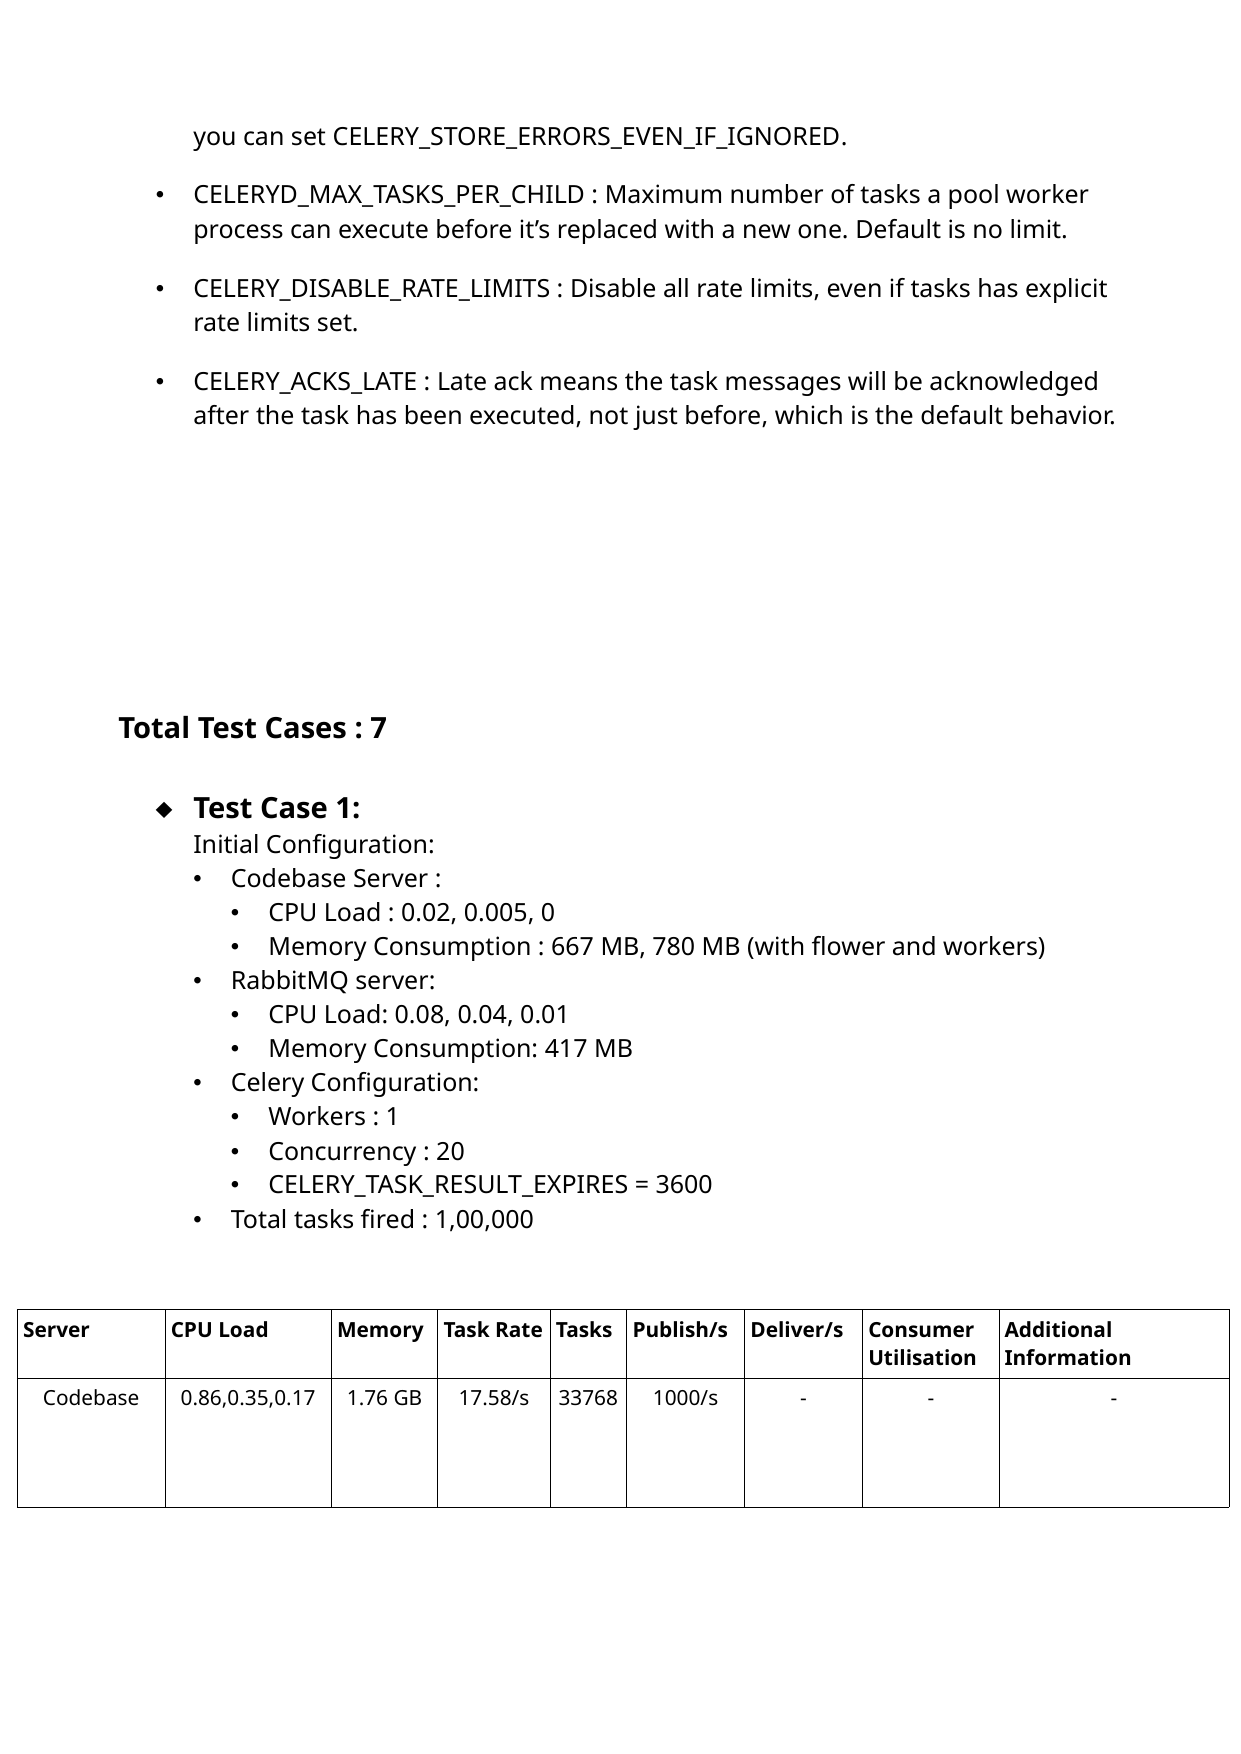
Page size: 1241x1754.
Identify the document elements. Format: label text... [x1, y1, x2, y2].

table_header CPU Load [166, 1310, 331, 1377]
list CPU Load : 0.02, 0.005, 0 [231, 895, 1122, 929]
list Test Case 1: [156, 787, 1122, 827]
table_header Deliver/s [745, 1310, 862, 1377]
table_header Consumer Utilisation [863, 1310, 999, 1377]
list RabbitMQ server: [193, 963, 1122, 997]
table_cell 17.58/s [438, 1379, 550, 1507]
table_header Task Rate [438, 1310, 550, 1377]
list Memory Consumption : 667 MB, 780 MB (with flower and workers) [231, 929, 1122, 963]
list Celery Configuration: [193, 1065, 1122, 1099]
table_cell 1000/s [627, 1379, 744, 1507]
table_cell 1.76 GB [332, 1379, 437, 1507]
list Workers : 1 [231, 1099, 1122, 1133]
table_header Additional Information [1000, 1310, 1229, 1377]
list Memory Consumption: 417 MB [231, 1031, 1122, 1065]
subtitle CELERY_DISABLE_RATE_LIMITS : Disable all rate limits, even if tasks has explicit rate limits set. [156, 270, 1122, 338]
list Initial Configuration: [156, 827, 1122, 861]
table_cell Codebase [18, 1379, 165, 1507]
table_cell 33768 [551, 1379, 626, 1507]
table_cell - [745, 1379, 862, 1507]
subtitle CELERYD_MAX_TASKS_PER_CHILD : Maximum number of tasks a pool worker process can execute before it’s replaced with a new one. Default is no limit. [156, 177, 1122, 245]
subtitle CELERY_ACKS_LATE : Late ack means the task messages will be acknowledged after the task has been executed, not just before, which is the default behavior. [156, 363, 1122, 432]
list CELERY_TASK_RESULT_EXPIRES = 3600 [231, 1167, 1122, 1201]
text Total Test Cases : 7 [118, 707, 1122, 747]
table_header Publish/s [627, 1310, 744, 1377]
table_header Tasks [551, 1310, 626, 1377]
table_cell - [1000, 1379, 1229, 1507]
table_header Server [18, 1310, 165, 1377]
table_cell 0.86,0.35,0.17 [166, 1379, 331, 1507]
list Concurrency : 20 [231, 1133, 1122, 1167]
list CPU Load: 0.08, 0.04, 0.01 [231, 997, 1122, 1031]
list Total tasks fired : 1,00,000 [193, 1201, 1122, 1235]
list you can set CELERY_STORE_ERRORS_EVEN_IF_IGNORED. [156, 118, 1122, 152]
table_header Memory [332, 1310, 437, 1377]
table_cell - [863, 1379, 999, 1507]
list Codebase Server : [193, 861, 1122, 895]
